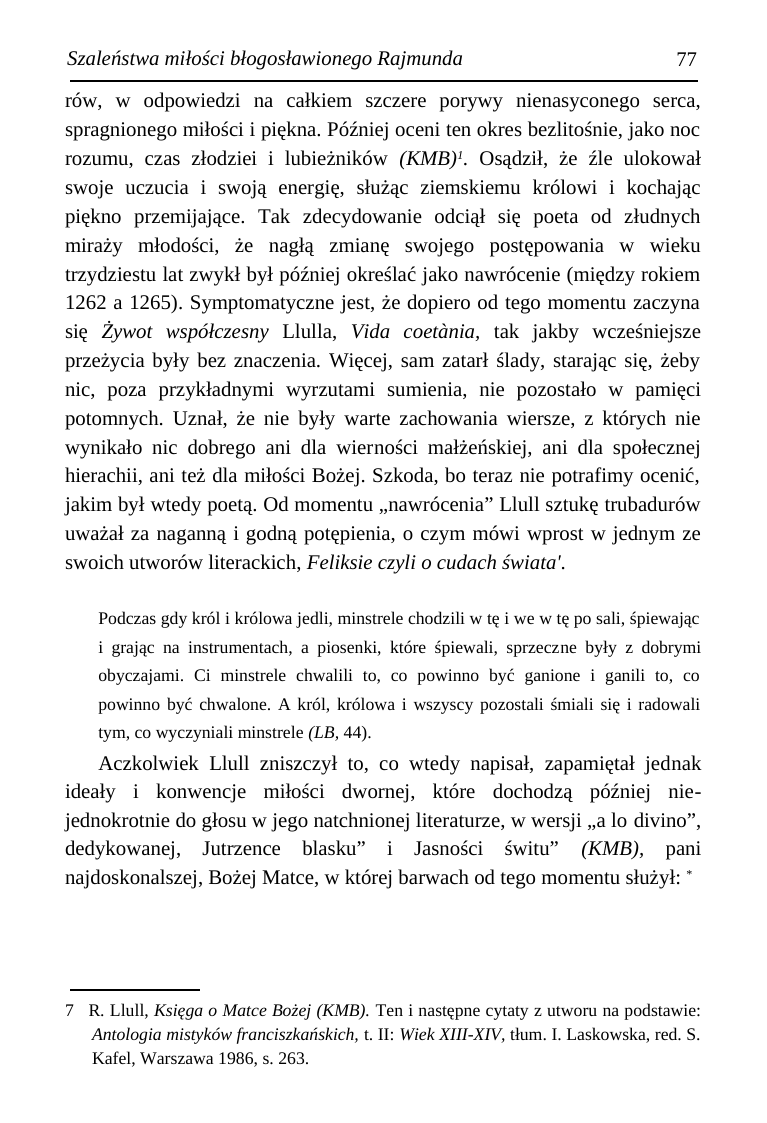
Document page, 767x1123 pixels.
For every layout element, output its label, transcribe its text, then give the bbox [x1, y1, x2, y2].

text rów, w odpowiedzi na całkiem szczere porywy nienasyconego serca, spragnionego miłości i piękna. Później oceni ten okres bezlitośnie, jako noc rozumu, czas złodziei i lubieżników (KMB)1. Osądził, że źle ulokował swoje uczucia i swoją energię, służąc ziemskiemu królowi i kochając piękno przemijające. Tak zdecydowanie odciął się poeta od złudnych miraży młodości, że nagłą zmianę swojego postępowania w wieku trzydziestu lat zwykł był później określać jako nawrócenie (między rokiem 1262 a 1265). Symptomatyczne jest, że dopiero od tego momentu zaczyna się Żywot współczesny Llulla, Vida coetània, tak jakby wcześniejsze przeżycia były bez znaczenia. Więcej, sam zatarł ślady, starając się, żeby nic, poza przykładnymi wyrzutami su­mienia, nie pozostało w pamięci potomnych. Uznał, że nie były warte zachowania wiersze, z których nie wynikało nic dobrego ani dla wier­ności małżeńskiej, ani dla społecznej hierachii, ani też dla miłości Bożej. Szkoda, bo teraz nie potrafimy ocenić, jakim był wtedy poetą. Od momentu „nawrócenia” Llull sztukę trubadurów uważał za na­ganną i godną potępienia, o czym mówi wprost w jednym ze swoich utworów literackich, Feliksie czyli o cudach świata'. [65, 88, 701, 574]
text 77 [672, 47, 700, 71]
text Podczas gdy król i królowa jedli, minstrele chodzili w tę i we w tę po sali, śpiewając i grając na instrumentach, a piosenki, które śpiewali, sprzecz­ne były z dobrymi obyczajami. Ci minstrele chwalili to, co powinno być ganione i ganili to, co powinno być chwalone. A król, królowa i wszyscy pozostali śmiali się i radowali tym, co wyczyniali minstrele (LB, 44). [98, 608, 701, 742]
text Szaleństwa miłości błogosławionego Rajmunda [67, 46, 505, 70]
list R. Llull, Księga o Matce Bożej (KMB). Ten i następne cytaty z utworu na podstawie: Antologia mistyków franciszkańskich, t. II: Wiek XIII-XIV, tłum. I. Laskowska, red. S. Kafel, Warszawa 1986, s. 263. [65, 999, 701, 1068]
text Aczkolwiek Llull zniszczył to, co wtedy napisał, zapamiętał jed­nak ideały i konwencje miłości dwornej, które dochodzą później nie­jednokrotnie do głosu w jego natchnionej literaturze, w wersji „a lo divino”, dedykowanej, Jutrzence blasku” i Jasności świtu” (KMB), pani najdoskonalszej, Bożej Matce, w której barwach od tego mo­mentu służył: * [65, 751, 701, 889]
